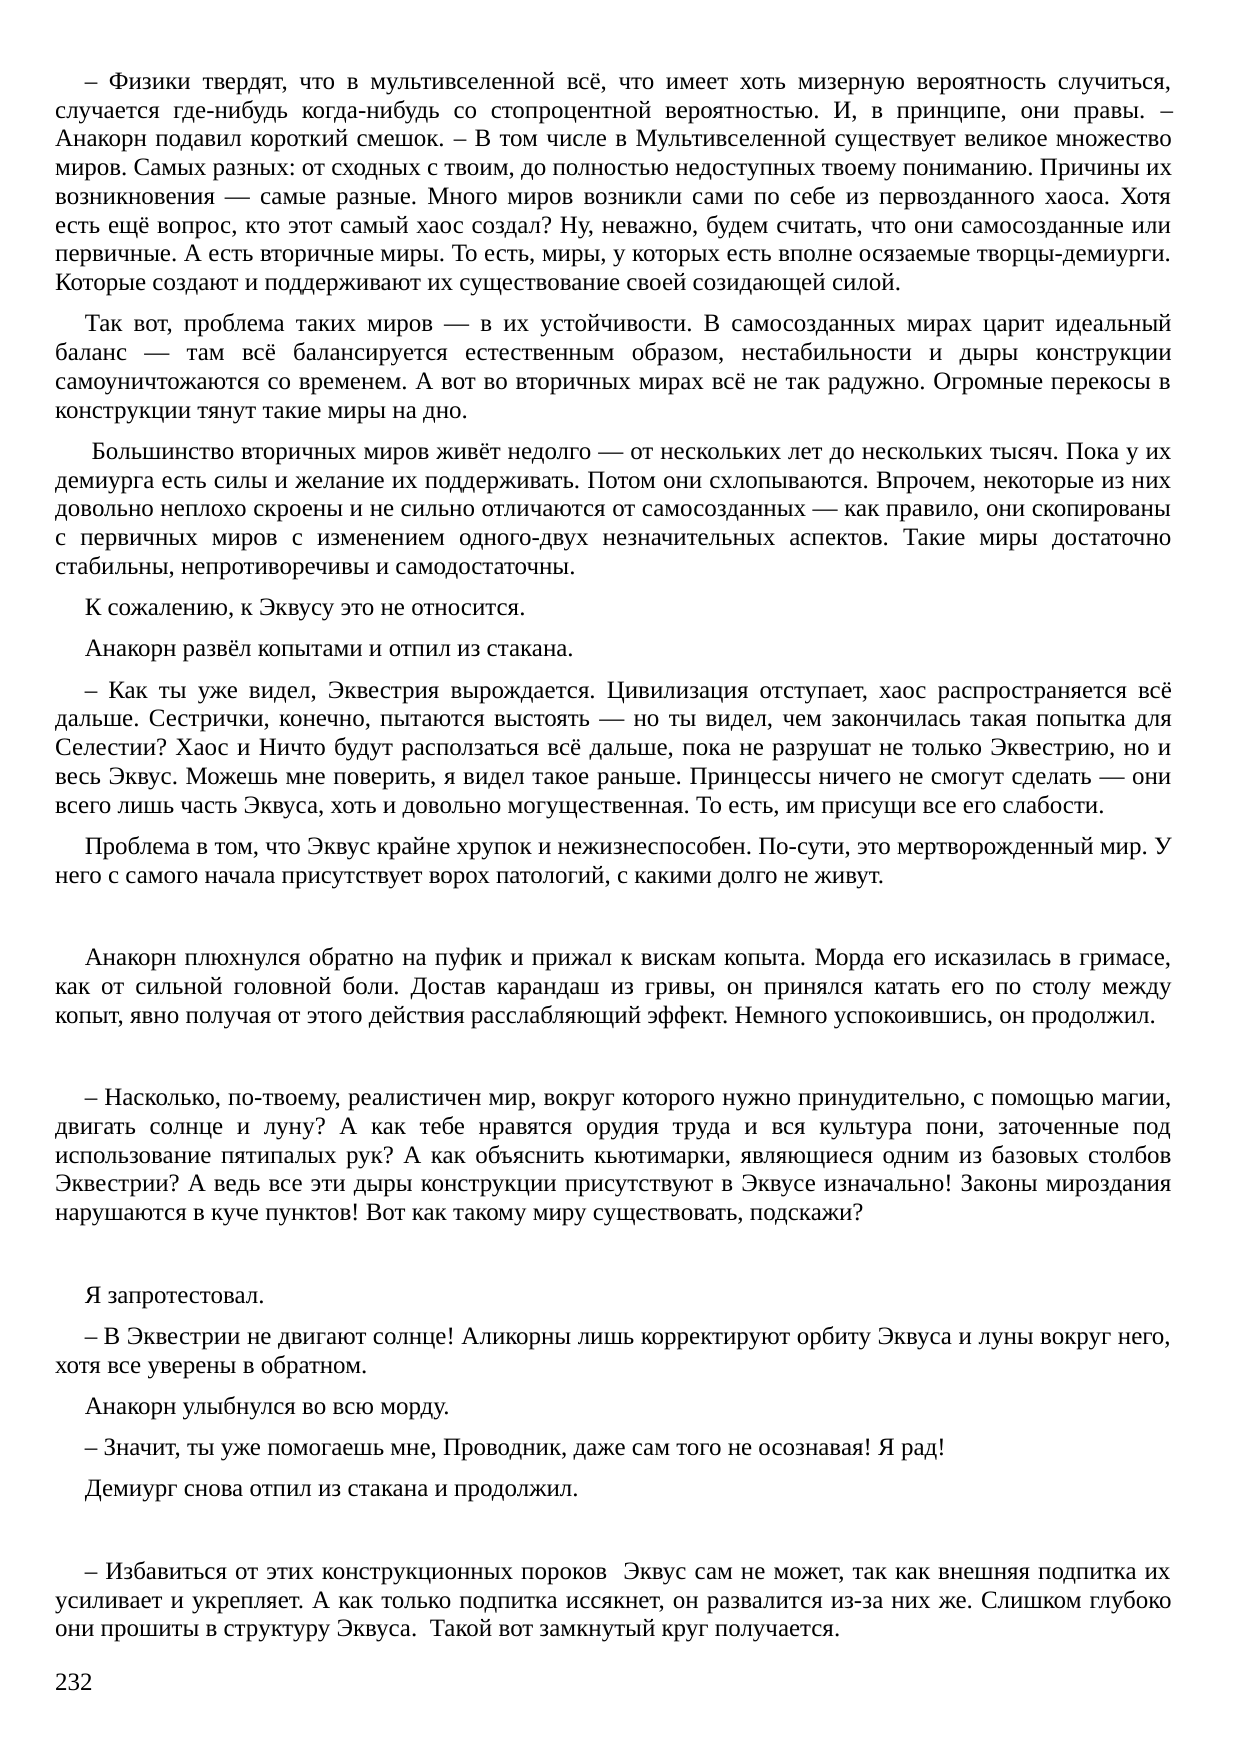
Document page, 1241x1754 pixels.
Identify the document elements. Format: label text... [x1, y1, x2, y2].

text – Избавиться от этих конструкционных пороков Эквус сам не может, так как внешняя подпитка их усиливает и укрепляет. А как только подпитка иссякнет, он развалится из-за них же. Слишком глубоко они прошиты в структуру Эквуса. Такой вот замкнутый круг получается. [55, 1556, 1173, 1642]
text Проблема в том, что Эквус крайне хрупок и нежизнеспособен. По-сути, это мертворожденный мир. У него с самого начала присутствует ворох патологий, с какими долго не живут. [55, 831, 1173, 888]
text Так вот, проблема таких миров — в их устойчивости. В самосозданных мирах царит идеальный баланс — там всё балансируется естественным образом, нестабильности и дыры конструкции самоуничтожаются со временем. А вот во вторичных мирах всё не так радужно. Огромные перекосы в конструкции тянут такие миры на дно. [55, 308, 1173, 423]
text – Как ты уже видел, Эквестрия вырождается. Цивилизация отступает, хаос распространяется всё дальше. Сестрички, конечно, пытаются выстоять — но ты видел, чем закончилась такая попытка для Селестии? Хаос и Ничто будут расползаться всё дальше, пока не разрушат не только Эквестрию, но и весь Эквус. Можешь мне поверить, я видел такое раньше. Принцессы ничего не смогут сделать — они всего лишь часть Эквуса, хоть и довольно могущественная. То есть, им присущи все его слабости. [55, 675, 1173, 818]
text К сожалению, к Эквусу это не относится. [55, 592, 1173, 621]
text – Физики твердят, что в мультивселенной всё, что имеет хоть мизерную вероятность случиться, случается где-нибудь когда-нибудь со стопроцентной вероятностью. И, в принципе, они правы. – Анакорн подавил короткий смешок. – В том числе в Мультивселенной существует великое множество миров. Самых разных: от сходных с твоим, до полностью недоступных твоему пониманию. Причины их возникновения — самые разные. Много миров возникли сами по себе из первозданного хаоса. Хотя есть ещё вопрос, кто этот самый хаос создал? Ну, неважно, будем считать, что они самосозданные или первичные. А есть вторичные миры. То есть, миры, у которых есть вполне осязаемые творцы-демиурги. Которые создают и поддерживают их существование своей созидающей силой. [55, 66, 1173, 296]
text Я запротестовал. [55, 1280, 1173, 1308]
text Анакорн плюхнулся обратно на пуфик и прижал к вискам копыта. Морда его исказилась в гримасе, как от сильной головной боли. Достав карандаш из гривы, он принялся катать его по столу между копыт, явно получая от этого действия расслабляющий эффект. Немного успокоившись, он продолжил. [55, 942, 1173, 1028]
text – Насколько, по-твоему, реалистичен мир, вокруг которого нужно принудительно, с помощью магии, двигать солнце и луну? А как тебе нравятся орудия труда и вся культура пони, заточенные под использование пятипалых рук? А как объяснить кьютимарки, являющиеся одним из базовых столбов Эквестрии? А ведь все эти дыры конструкции присутствуют в Эквусе изначально! Законы мироздания нарушаются в куче пунктов! Вот как такому миру существовать, подскажи? [55, 1082, 1173, 1226]
text – В Эквестрии не двигают солнце! Аликорны лишь корректируют орбиту Эквуса и луны вокруг него, хотя все уверены в обратном. [55, 1321, 1173, 1378]
text Большинство вторичных миров живёт недолго — от нескольких лет до нескольких тысяч. Пока у их демиурга есть силы и желание их поддерживать. Потом они схлопываются. Впрочем, некоторые из них довольно неплохо скроены и не сильно отличаются от самосозданных — как правило, они скопированы с первичных миров с изменением одного-двух незначительных аспектов. Такие миры достаточно стабильны, непротиворечивы и самодостаточны. [55, 436, 1173, 580]
text Анакорн развёл копытами и отпил из стакана. [55, 633, 1173, 662]
text Демиург снова отпил из стакана и продолжил. [55, 1473, 1173, 1502]
text – Значит, ты уже помогаешь мне, Проводник, даже сам того не осознавая! Я рад! [55, 1432, 1173, 1461]
text Анакорн улыбнулся во всю морду. [55, 1391, 1173, 1420]
